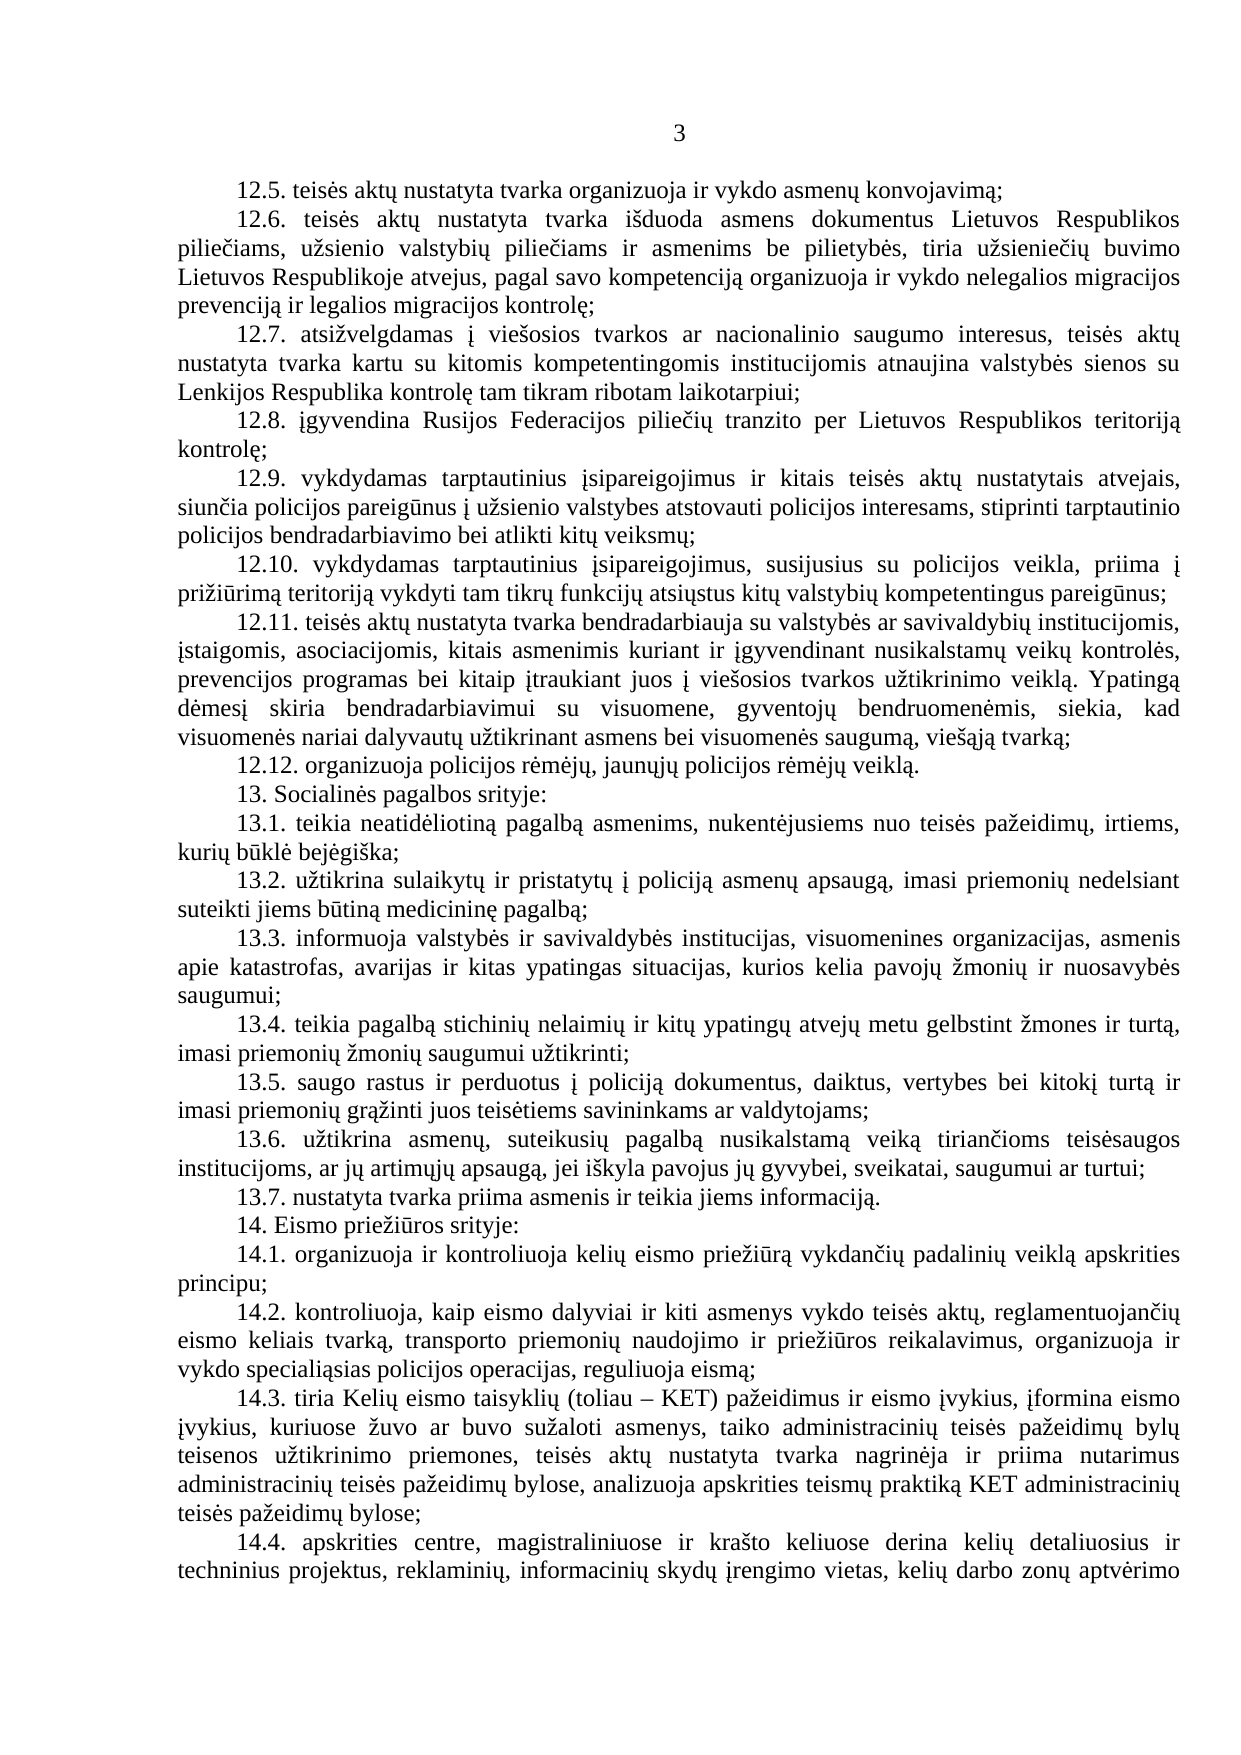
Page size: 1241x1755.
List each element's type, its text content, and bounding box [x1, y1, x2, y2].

text 12.7. atsižvelgdamas į viešosios tvarkos ar nacionalinio saugumo interesus, teisės aktų nustatyta tvarka kartu su kitomis kompetentingomis institucijomis atnaujina valstybės sienos su Lenkijos Respublika kontrolę tam tikram ribotam laikotarpiui; [177, 319, 1181, 406]
text 14.3. tiria Kelių eismo taisyklių (toliau – KET) pažeidimus ir eismo įvykius, įformina eismo įvykius, kuriuose žuvo ar buvo sužaloti asmenys, taiko administracinių teisės pažeidimų bylų teisenos užtikrinimo priemones, teisės aktų nustatyta tvarka nagrinėja ir priima nutarimus administracinių teisės pažeidimų bylose, analizuoja apskrities teismų praktiką KET administracinių teisės pažeidimų bylose; [177, 1383, 1181, 1527]
text 14.1. organizuoja ir kontroliuoja kelių eismo priežiūrą vykdančių padalinių veiklą apskrities principu; [177, 1239, 1181, 1297]
text 12.5. teisės aktų nustatyta tvarka organizuoja ir vykdo asmenų konvojavimą; [177, 176, 1181, 204]
text 13.5. saugo rastus ir perduotus į policiją dokumentus, daiktus, vertybes bei kitokį turtą ir imasi priemonių grąžinti juos teisėtiems savininkams ar valdytojams; [177, 1067, 1181, 1124]
text 13. Socialinės pagalbos srityje: [177, 779, 1181, 808]
text 12.11. teisės aktų nustatyta tvarka bendradarbiauja su valstybės ar savivaldybių institucijomis, įstaigomis, asociacijomis, kitais asmenimis kuriant ir įgyvendinant nusikalstamų veikų kontrolės, prevencijos programas bei kitaip įtraukiant juos į viešosios tvarkos užtikrinimo veiklą. Ypatingą dėmesį skiria bendradarbiavimui su visuomene, gyventojų bendruomenėmis, siekia, kad visuomenės nariai dalyvautų užtikrinant asmens bei visuomenės saugumą, viešąją tvarką; [177, 607, 1181, 751]
text 13.1. teikia neatidėliotiną pagalbą asmenims, nukentėjusiems nuo teisės pažeidimų, irtiems, kurių būklė bejėgiška; [177, 808, 1181, 866]
text 13.2. užtikrina sulaikytų ir pristatytų į policiją asmenų apsaugą, imasi priemonių nedelsiant suteikti jiems būtiną medicininę pagalbą; [177, 866, 1181, 923]
text 12.10. vykdydamas tarptautinius įsipareigojimus, susijusius su policijos veikla, priima į prižiūrimą teritoriją vykdyti tam tikrų funkcijų atsiųstus kitų valstybių kompetentingus pareigūnus; [177, 549, 1181, 607]
text 12.12. organizuoja policijos rėmėjų, jaunųjų policijos rėmėjų veiklą. [177, 751, 1181, 779]
text 13.6. užtikrina asmenų, suteikusių pagalbą nusikalstamą veiką tiriančioms teisėsaugos institucijoms, ar jų artimųjų apsaugą, jei iškyla pavojus jų gyvybei, sveikatai, saugumui ar turtui; [177, 1124, 1181, 1182]
text 13.3. informuoja valstybės ir savivaldybės institucijas, visuomenines organizacijas, asmenis apie katastrofas, avarijas ir kitas ypatingas situacijas, kurios kelia pavojų žmonių ir nuosavybės saugumui; [177, 923, 1181, 1009]
text 14. Eismo priežiūros srityje: [177, 1211, 1181, 1239]
text 13.7. nustatyta tvarka priima asmenis ir teikia jiems informaciją. [177, 1182, 1181, 1211]
text 14.2. kontroliuoja, kaip eismo dalyviai ir kiti asmenys vykdo teisės aktų, reglamentuojančių eismo keliais tvarką, transporto priemonių naudojimo ir priežiūros reikalavimus, organizuoja ir vykdo specialiąsias policijos operacijas, reguliuoja eismą; [177, 1297, 1181, 1383]
text 12.8. įgyvendina Rusijos Federacijos piliečių tranzito per Lietuvos Respublikos teritoriją kontrolę; [177, 406, 1181, 463]
text 13.4. teikia pagalbą stichinių nelaimių ir kitų ypatingų atvejų metu gelbstint žmones ir turtą, imasi priemonių žmonių saugumui užtikrinti; [177, 1009, 1181, 1067]
text 12.6. teisės aktų nustatyta tvarka išduoda asmens dokumentus Lietuvos Respublikos piliečiams, užsienio valstybių piliečiams ir asmenims be pilietybės, tiria užsieniečių buvimo Lietuvos Respublikoje atvejus, pagal savo kompetenciją organizuoja ir vykdo nelegalios migracijos prevenciją ir legalios migracijos kontrolę; [177, 204, 1181, 319]
text 12.9. vykdydamas tarptautinius įsipareigojimus ir kitais teisės aktų nustatytais atvejais, siunčia policijos pareigūnus į užsienio valstybes atstovauti policijos interesams, stiprinti tarptautinio policijos bendradarbiavimo bei atlikti kitų veiksmų; [177, 463, 1181, 549]
text 14.4. apskrities centre, magistraliniuose ir krašto keliuose derina kelių detaliuosius ir techninius projektus, reklaminių, informacinių skydų įrengimo vietas, kelių darbo zonų aptvėrimo [177, 1527, 1181, 1584]
